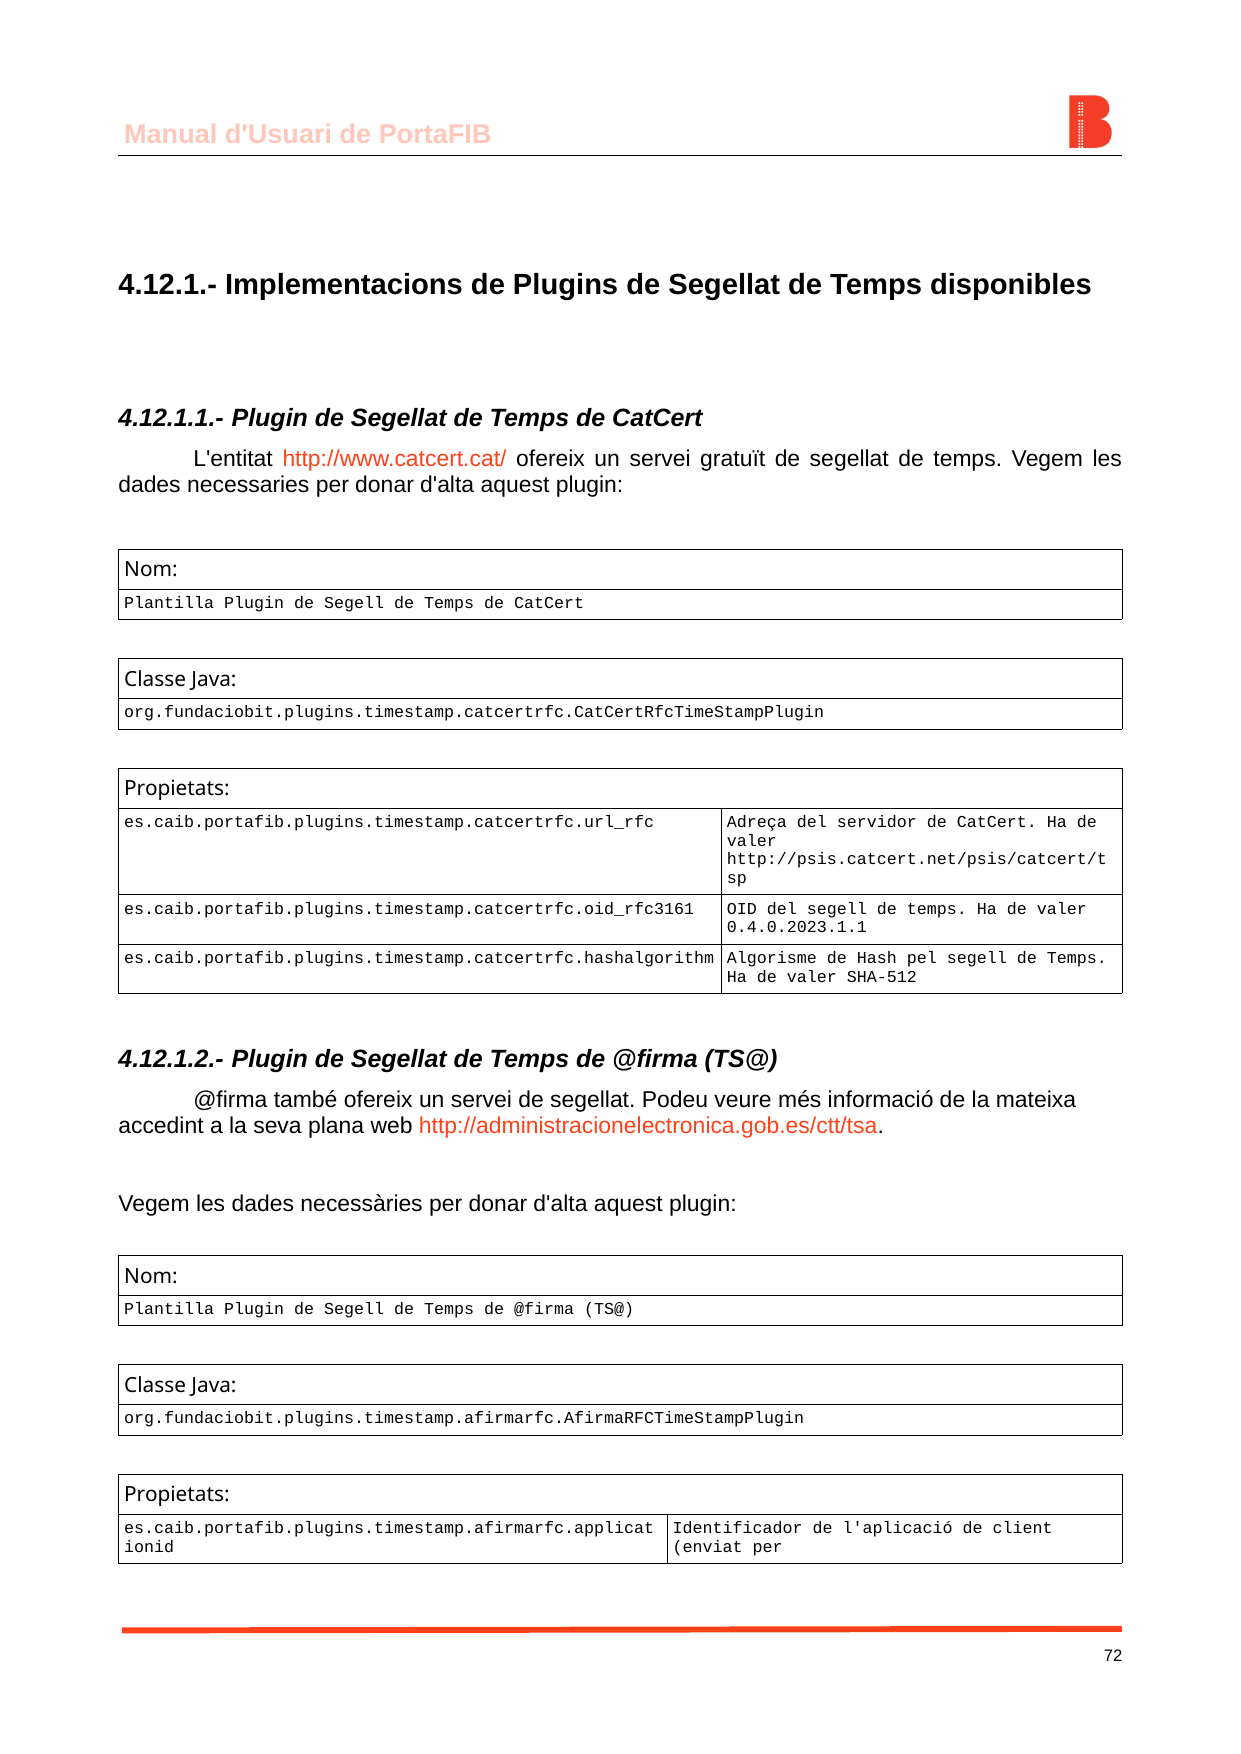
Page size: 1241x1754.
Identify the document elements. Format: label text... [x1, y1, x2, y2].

table_header Nom: [119, 550, 1122, 589]
table_cell Algorisme de Hash pel segell de Temps. Ha de valer SHA-512 [722, 945, 1122, 993]
subtitle Plugin de Segellat de Temps de CatCert [118, 403, 1122, 432]
subtitle Plugin de Segellat de Temps de @firma (TS@) [118, 1044, 1122, 1073]
table_cell es.caib.portafib.plugins.timestamp.afirmarfc.applicationid [119, 1515, 667, 1563]
table_header Classe Java: [119, 1365, 1122, 1404]
table_cell es.caib.portafib.plugins.timestamp.catcertrfc.hashalgorithm [119, 945, 721, 993]
table_cell Adreça del servidor de CatCert. Ha de valer http://psis.catcert.net/psis/catcert/tsp [722, 809, 1122, 894]
table_header Classe Java: [119, 659, 1122, 698]
table_cell OID del segell de temps. Ha de valer 0.4.0.2023.1.1 [722, 895, 1122, 944]
text L'entitat http://www.catcert.cat/ ofereix un servei gratuït de segellat de temps. Vegem les dades necessaries per donar d'alta aquest plugin: [118, 444, 1122, 497]
table_header Propietats: [119, 769, 1122, 807]
table_cell org.fundaciobit.plugins.timestamp.catcertrfc.CatCertRfcTimeStampPlugin [119, 699, 1122, 728]
picture [1063, 94, 1117, 150]
text Vegem les dades necessàries per donar d'alta aquest plugin: [118, 1190, 1122, 1216]
table_header Propietats: [119, 1475, 1122, 1514]
table_cell Plantilla Plugin de Segell de Temps de @firma (TS@) [119, 1296, 1122, 1325]
table_cell Plantilla Plugin de Segell de Temps de CatCert [119, 590, 1122, 619]
table_cell es.caib.portafib.plugins.timestamp.catcertrfc.oid_rfc3161 [119, 895, 721, 944]
table_header Nom: [119, 1256, 1122, 1295]
text @firma també ofereix un servei de segellat. Podeu veure més informació de la mateixa accedint a la seva plana web http://administracionelectronica.gob.es/ctt/tsa. [118, 1086, 1122, 1138]
subtitle Implementacions de Plugins de Segellat de Temps disponibles [118, 267, 1122, 301]
table_cell es.caib.portafib.plugins.timestamp.catcertrfc.url_rfc [119, 809, 721, 894]
table_cell Identificador de l'aplicació de client (enviat per [668, 1515, 1122, 1563]
table_cell org.fundaciobit.plugins.timestamp.afirmarfc.AfirmaRFCTimeStampPlugin [119, 1405, 1122, 1435]
